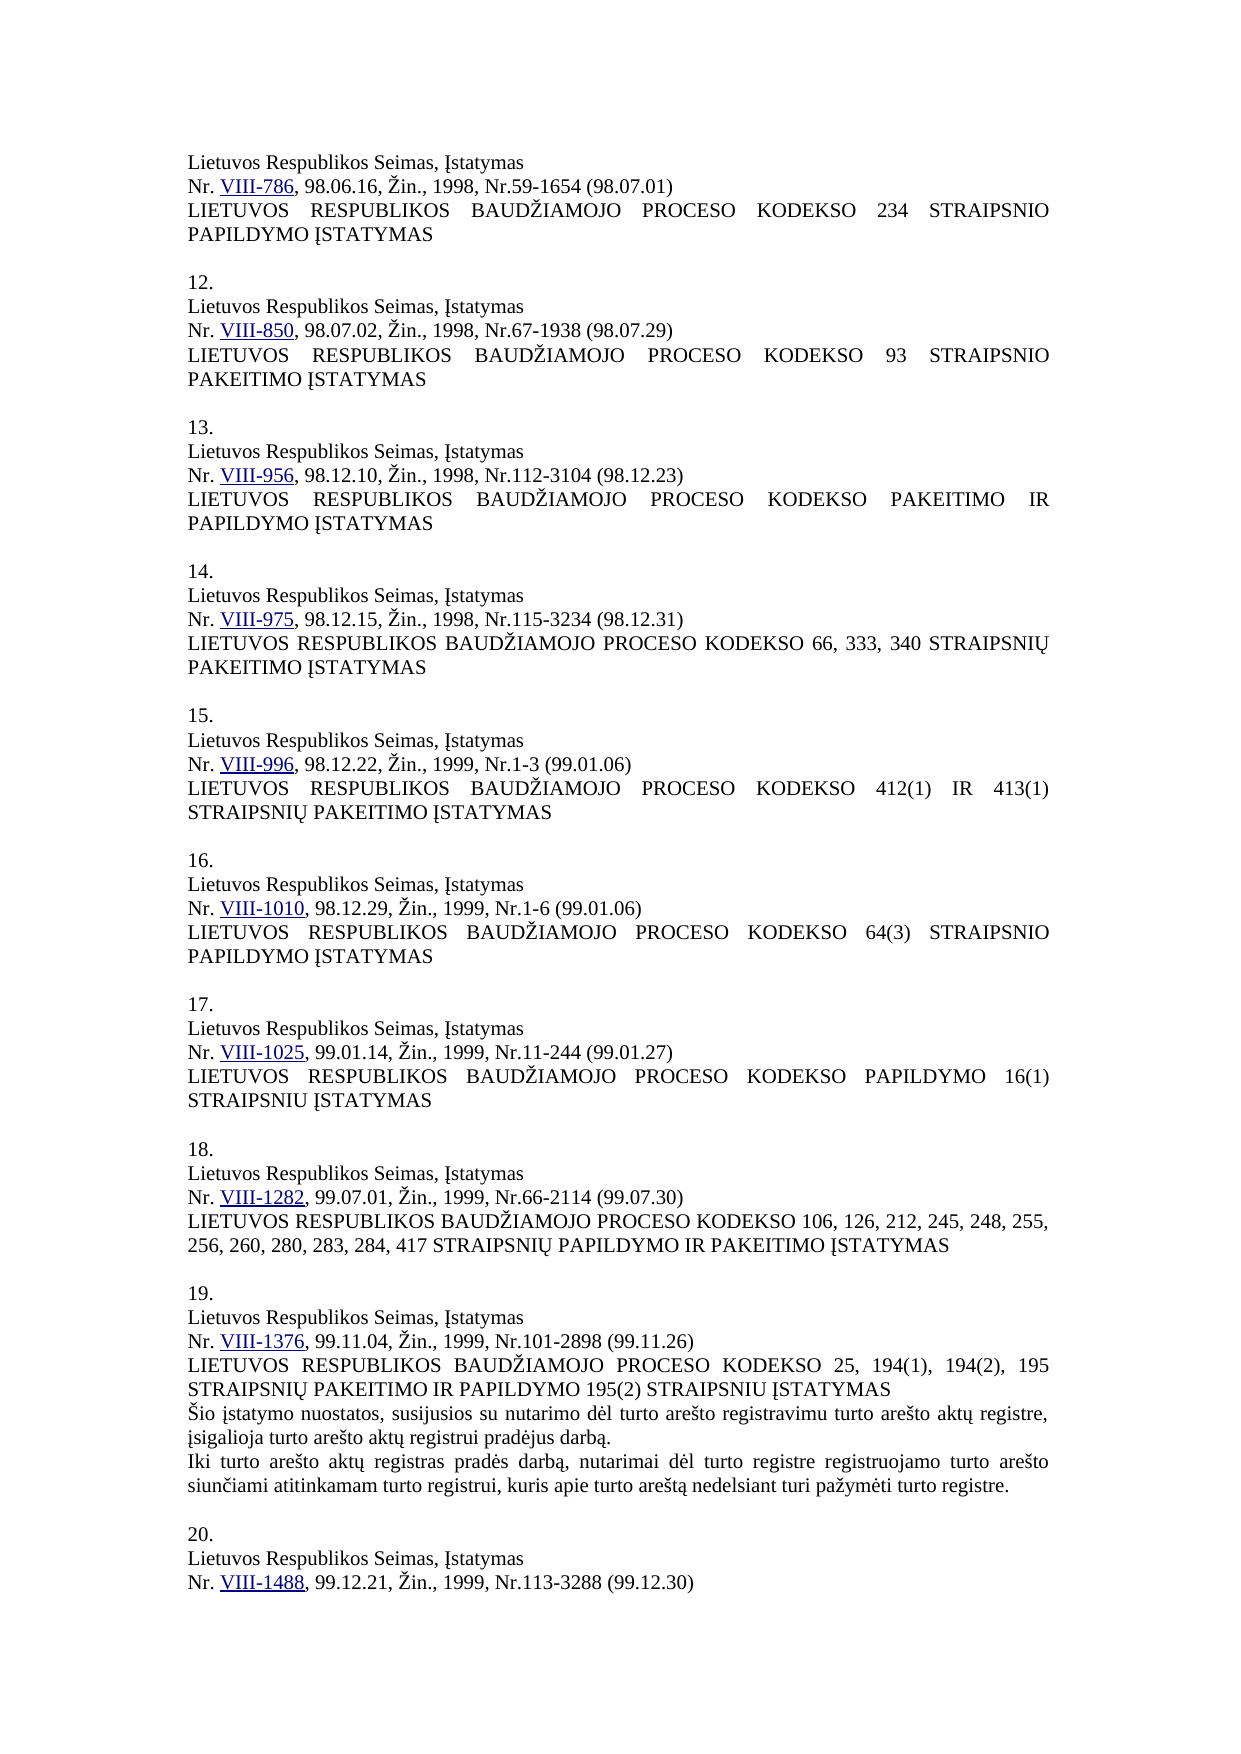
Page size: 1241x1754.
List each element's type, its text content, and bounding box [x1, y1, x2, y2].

text Lietuvos Respublikos Seimas, Įstatymas [187, 1546, 1050, 1570]
text Nr. VIII-1010, 98.12.29, Žin., 1999, Nr.1-6 (99.01.06) [187, 896, 1050, 920]
text LIETUVOS RESPUBLIKOS BAUDŽIAMOJO PROCESO KODEKSO 66, 333, 340 STRAIPSNIŲ PAKEITIMO ĮSTATYMAS [187, 631, 1050, 679]
text Nr. VIII-1376, 99.11.04, Žin., 1999, Nr.101-2898 (99.11.26) [187, 1329, 1050, 1353]
text 20. [187, 1522, 1050, 1546]
text Nr. VIII-975, 98.12.15, Žin., 1998, Nr.115-3234 (98.12.31) [187, 607, 1050, 631]
text Lietuvos Respublikos Seimas, Įstatymas [187, 439, 1050, 463]
text Šio įstatymo nuostatos, susijusios su nutarimo dėl turto arešto registravimu turto arešto aktų registre, įsigalioja turto arešto aktų registrui pradėjus darbą. [187, 1401, 1050, 1449]
text LIETUVOS RESPUBLIKOS BAUDŽIAMOJO PROCESO KODEKSO 25, 194(1), 194(2), 195 STRAIPSNIŲ PAKEITIMO IR PAPILDYMO 195(2) STRAIPSNIU ĮSTATYMAS [187, 1353, 1050, 1401]
text 17. [187, 992, 1050, 1016]
text Lietuvos Respublikos Seimas, Įstatymas [187, 872, 1050, 896]
text Nr. VIII-786, 98.06.16, Žin., 1998, Nr.59-1654 (98.07.01) [187, 174, 1050, 198]
text Lietuvos Respublikos Seimas, Įstatymas [187, 294, 1050, 318]
text LIETUVOS RESPUBLIKOS BAUDŽIAMOJO PROCESO KODEKSO 412(1) IR 413(1) STRAIPSNIŲ PAKEITIMO ĮSTATYMAS [187, 776, 1050, 824]
text LIETUVOS RESPUBLIKOS BAUDŽIAMOJO PROCESO KODEKSO 93 STRAIPSNIO PAKEITIMO ĮSTATYMAS [187, 342, 1050, 391]
text LIETUVOS RESPUBLIKOS BAUDŽIAMOJO PROCESO KODEKSO 234 STRAIPSNIO PAPILDYMO ĮSTATYMAS [187, 198, 1050, 246]
text Nr. VIII-1488, 99.12.21, Žin., 1999, Nr.113-3288 (99.12.30) [187, 1570, 1050, 1594]
text Lietuvos Respublikos Seimas, Įstatymas [187, 1161, 1050, 1185]
text LIETUVOS RESPUBLIKOS BAUDŽIAMOJO PROCESO KODEKSO PAKEITIMO IR PAPILDYMO ĮSTATYMAS [187, 487, 1050, 535]
text Lietuvos Respublikos Seimas, Įstatymas [187, 727, 1050, 752]
text Nr. VIII-1025, 99.01.14, Žin., 1999, Nr.11-244 (99.01.27) [187, 1040, 1050, 1064]
text Nr. VIII-956, 98.12.10, Žin., 1998, Nr.112-3104 (98.12.23) [187, 463, 1050, 487]
text LIETUVOS RESPUBLIKOS BAUDŽIAMOJO PROCESO KODEKSO 106, 126, 212, 245, 248, 255, 256, 260, 280, 283, 284, 417 STRAIPSNIŲ PAPILDYMO IR PAKEITIMO ĮSTATYMAS [187, 1209, 1050, 1257]
text LIETUVOS RESPUBLIKOS BAUDŽIAMOJO PROCESO KODEKSO PAPILDYMO 16(1) STRAIPSNIU ĮSTATYMAS [187, 1064, 1050, 1112]
text Nr. VIII-850, 98.07.02, Žin., 1998, Nr.67-1938 (98.07.29) [187, 318, 1050, 342]
text 18. [187, 1137, 1050, 1161]
text 14. [187, 559, 1050, 583]
text 15. [187, 703, 1050, 727]
text Lietuvos Respublikos Seimas, Įstatymas [187, 1305, 1050, 1329]
text LIETUVOS RESPUBLIKOS BAUDŽIAMOJO PROCESO KODEKSO 64(3) STRAIPSNIO PAPILDYMO ĮSTATYMAS [187, 920, 1050, 968]
text Lietuvos Respublikos Seimas, Įstatymas [187, 583, 1050, 607]
text 16. [187, 848, 1050, 872]
text Nr. VIII-996, 98.12.22, Žin., 1999, Nr.1-3 (99.01.06) [187, 752, 1050, 776]
text Iki turto arešto aktų registras pradės darbą, nutarimai dėl turto registre registruojamo turto arešto siunčiami atitinkamam turto registrui, kuris apie turto areštą nedelsiant turi pažymėti turto registre. [187, 1449, 1050, 1497]
text 12. [187, 270, 1050, 294]
text 19. [187, 1281, 1050, 1305]
text Lietuvos Respublikos Seimas, Įstatymas [187, 150, 1050, 174]
text Lietuvos Respublikos Seimas, Įstatymas [187, 1016, 1050, 1040]
text 13. [187, 415, 1050, 439]
text Nr. VIII-1282, 99.07.01, Žin., 1999, Nr.66-2114 (99.07.30) [187, 1185, 1050, 1209]
